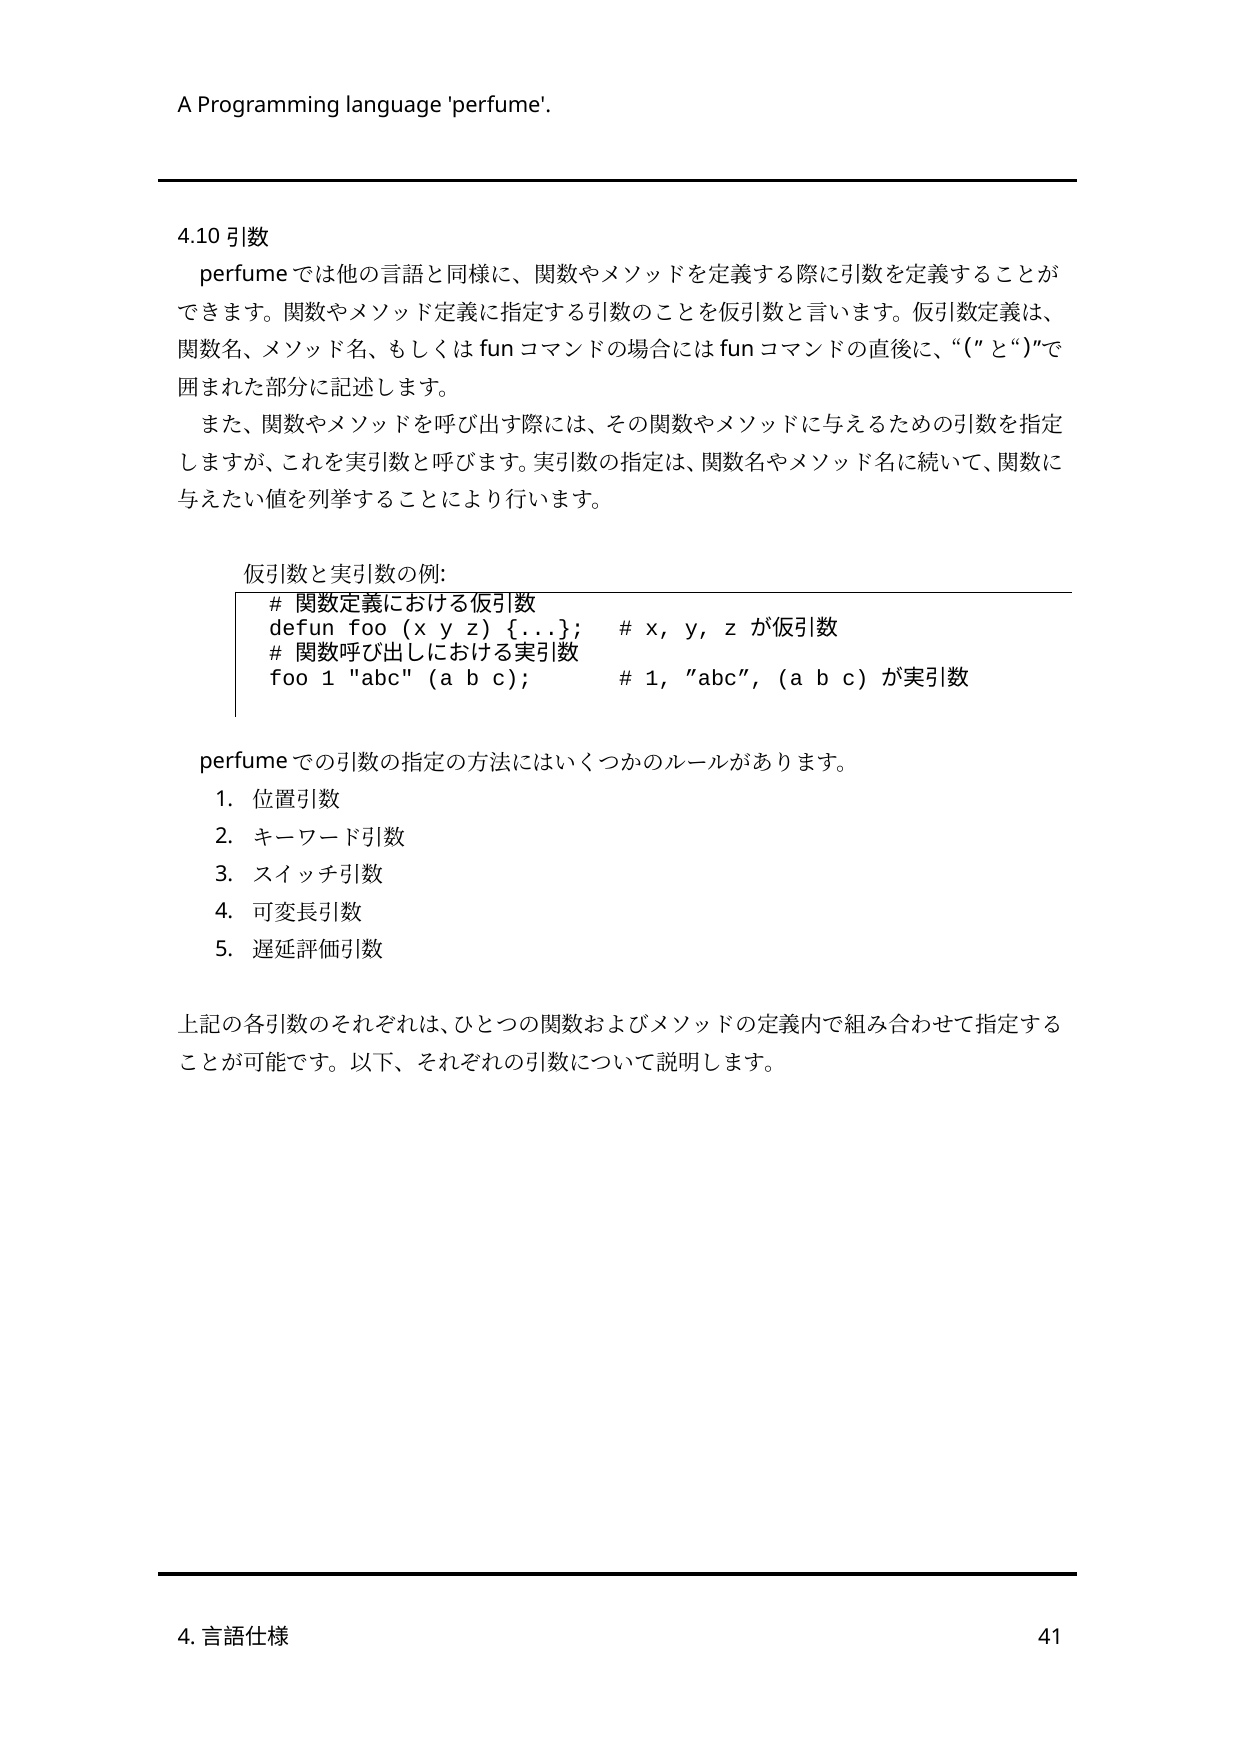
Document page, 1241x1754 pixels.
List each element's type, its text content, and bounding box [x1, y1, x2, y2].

text perfumeでの引数の指定の方法にはいくつかのルールがあります。 [177, 742, 1063, 779]
subtitle 4.10 引数 [177, 217, 1063, 254]
table_header # 関数定義における仮引数 defun foo (x y z) {...}; # x, y, z が仮引数 # 関数呼び出しにおける実引数 foo 1 "abc" (a b c); # 1, ”abc”, (a b c) が実引数 [236, 593, 1072, 717]
list 遅延評価引数 [215, 929, 1063, 967]
text また、関数やメソッドを呼び出す際には、その関数やメソッドに与えるための引数を指定しますが、これを実引数と呼びます。実引数の指定は、関数名やメソッド名に続いて、関数に与えたい値を列挙することにより行います。 [177, 404, 1063, 517]
text 上記の各引数のそれぞれは、ひとつの関数およびメソッドの定義内で組み合わせて指定することが可能です。以下、それぞれの引数について説明します。 [177, 1004, 1063, 1079]
list スイッチ引数 [215, 854, 1063, 892]
list 位置引数 [215, 779, 1063, 817]
list 可変長引数 [215, 892, 1063, 929]
list キーワード引数 [215, 817, 1063, 854]
text perfumeでは他の言語と同様に、関数やメソッドを定義する際に引数を定義することができます。関数やメソッド定義に指定する引数のことを仮引数と言います。仮引数定義は、関数名、メソッド名、もしくは funコマンドの場合にはfunコマンドの直後に、“(” と“)”で囲まれた部分に記述します。 [177, 254, 1063, 404]
text 仮引数と実引数の例: [243, 554, 1063, 592]
